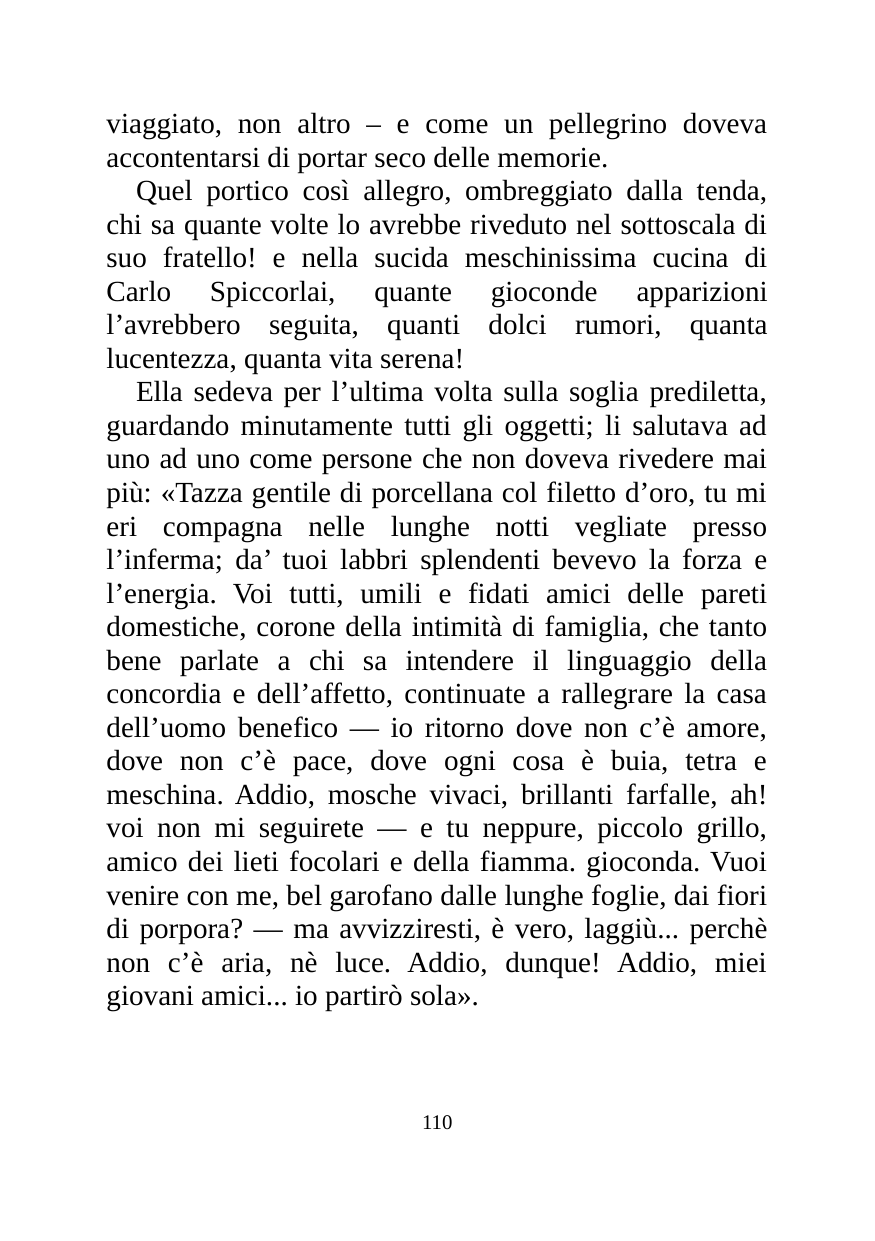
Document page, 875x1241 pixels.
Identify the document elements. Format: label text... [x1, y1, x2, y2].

text Ella sedeva per l’ultima volta sulla soglia prediletta, guardando minutamente tutti gli oggetti; li salutava ad uno ad uno come persone che non doveva rivedere mai più: «Tazza gentile di porcellana col filetto d’oro, tu mi eri compagna nelle lunghe notti vegliate presso l’inferma; da’ tuoi labbri splendenti bevevo la forza e l’energia. Voi tutti, umili e fidati amici delle pareti domestiche, corone della intimità di famiglia, che tanto bene parlate a chi sa intendere il linguaggio della concordia e dell’affetto, continuate a rallegrare la casa dell’uomo benefico — io ritorno dove non c’è amore, dove non c’è pace, dove ogni cosa è buia, tetra e meschina. Addio, mosche vivaci, brillanti farfalle, ah! voi non mi seguirete — e tu neppure, piccolo grillo, amico dei lieti focolari e della fiamma. gioconda. Vuoi venire con me, bel garofano dalle lunghe foglie, dai fiori di porpora? — ma avvizziresti, è vero, laggiù... perchè non c’è aria, nè luce. Addio, dunque! Addio, miei giovani amici... io partirò sola». [106, 374, 768, 1012]
text Quel portico così allegro, ombreggiato dalla tenda, chi sa quante volte lo avrebbe riveduto nel sottoscala di suo fratello! e nella sucida meschinissima cucina di Carlo Spiccorlai, quante gioconde apparizioni l’avrebbero seguita, quanti dolci rumori, quanta lucentezza, quanta vita serena! [106, 173, 768, 374]
text viaggiato, non altro – e come un pellegrino doveva accontentarsi di portar seco delle memorie. [106, 106, 768, 173]
